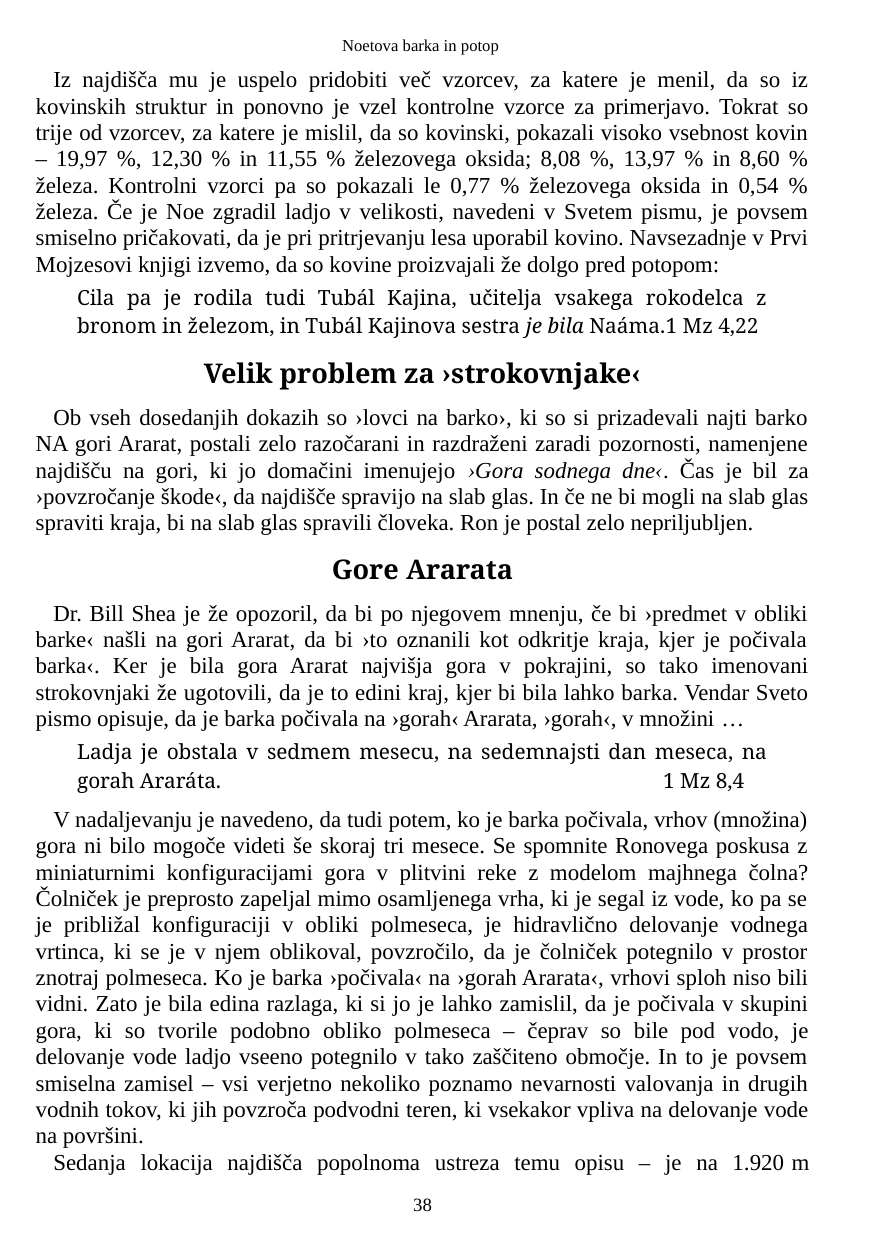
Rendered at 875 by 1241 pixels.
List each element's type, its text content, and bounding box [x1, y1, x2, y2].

text Cila pa je rodila tudi Tubál Kajina, učitelja vsakega rokodelca z bronom in železom, in Tubál Kajinova sestra je bila Naáma. 1 Mz 4,22 [77, 283, 768, 340]
text Ob vseh dosedanjih dokazih so ›lovci na barko›, ki so si prizadevali najti barko NA gori Ararat, postali zelo razočarani in razdraženi zaradi pozornosti, namenjene najdišču na gori, ki jo domačini imenujejo ›Gora sodnega dne‹. Čas je bil za ›povzročanje škode‹, da najdišče spravijo na slab glas. In če ne bi mogli na slab glas spraviti kraja, bi na slab glas spravili človeka. Ron je postal zelo nepriljubljen. [35, 404, 809, 536]
text Iz najdišča mu je uspelo pridobiti več vzorcev, za katere je menil, da so iz kovinskih struktur in ponovno je vzel kontrolne vzorce za primerjavo. Tokrat so trije od vzorcev, za katere je mislil, da so kovinski, pokazali visoko vsebnost kovin – 19,97 %, 12,30 % in 11,55 % železovega oksida; 8,08 %, 13,97 % in 8,60 % železa. Kontrolni vzorci pa so pokazali le 0,77 % železovega oksida in 0,54 % železa. Če je Noe zgradil ladjo v velikosti, navedeni v Svetem pismu, je povsem smiselno pričakovati, da je pri pritrjevanju lesa uporabil kovino. Navsezadnje v Prvi Mojzesovi knjigi izvemo, da so kovine proizvajali že dolgo pred potopom: [35, 66, 809, 277]
subtitle Gore Ararata [35, 550, 809, 587]
text Ladja je obstala v sedmem mesecu, na sedemnajsti dan meseca, na gorah Araráta. 1 Mz 8,4 [77, 737, 768, 794]
text V nadaljevanju je navedeno, da tudi potem, ko je barka počivala, vrhov (množina) gora ni bilo mogoče videti še skoraj tri mesece. Se spomnite Ronovega poskusa z miniaturnimi konfiguracijami gora v plitvini reke z modelom majhnega čolna? Čolniček je preprosto zapeljal mimo osamljenega vrha, ki je segal iz vode, ko pa se je približal konfiguraciji v obliki polmeseca, je hidravlično delovanje vodnega vrtinca, ki se je v njem oblikoval, povzročilo, da je čolniček potegnilo v prostor znotraj polmeseca. Ko je barka ›počivala‹ na ›gorah Ararata‹, vrhovi sploh niso bili vidni. Zato je bila edina razlaga, ki si jo je lahko zamislil, da je počivala v skupini gora, ki so tvorile podobno obliko polmeseca – čeprav so bile pod vodo, je delovanje vode ladjo vseeno potegnilo v tako zaščiteno območje. In to je povsem smiselna zamisel – vsi verjetno nekoliko poznamo nevarnosti valovanja in drugih vodnih tokov, ki jih povzroča podvodni teren, ki vsekakor vpliva na delovanje vode na površini. [35, 806, 809, 1149]
text Sedanja lokacija najdišča popolnoma ustreza temu opisu – je na 1.920 m [35, 1149, 809, 1175]
subtitle Velik problem za ›strokovnjake‹ [35, 354, 809, 391]
text Dr. Bill Shea je že opozoril, da bi po njegovem mnenju, če bi ›predmet v obliki barke‹ našli na gori Ararat, da bi ›to oznanili kot odkritje kraja, kjer je počivala barka‹. Ker je bila gora Ararat najvišja gora v pokrajini, so tako imenovani strokovnjaki že ugotovili, da je to edini kraj, kjer bi bila lahko barka. Vendar Sveto pismo opisuje, da je barka počivala na ›gorah‹ Ararata, ›gorah‹, v množini … [35, 600, 809, 731]
